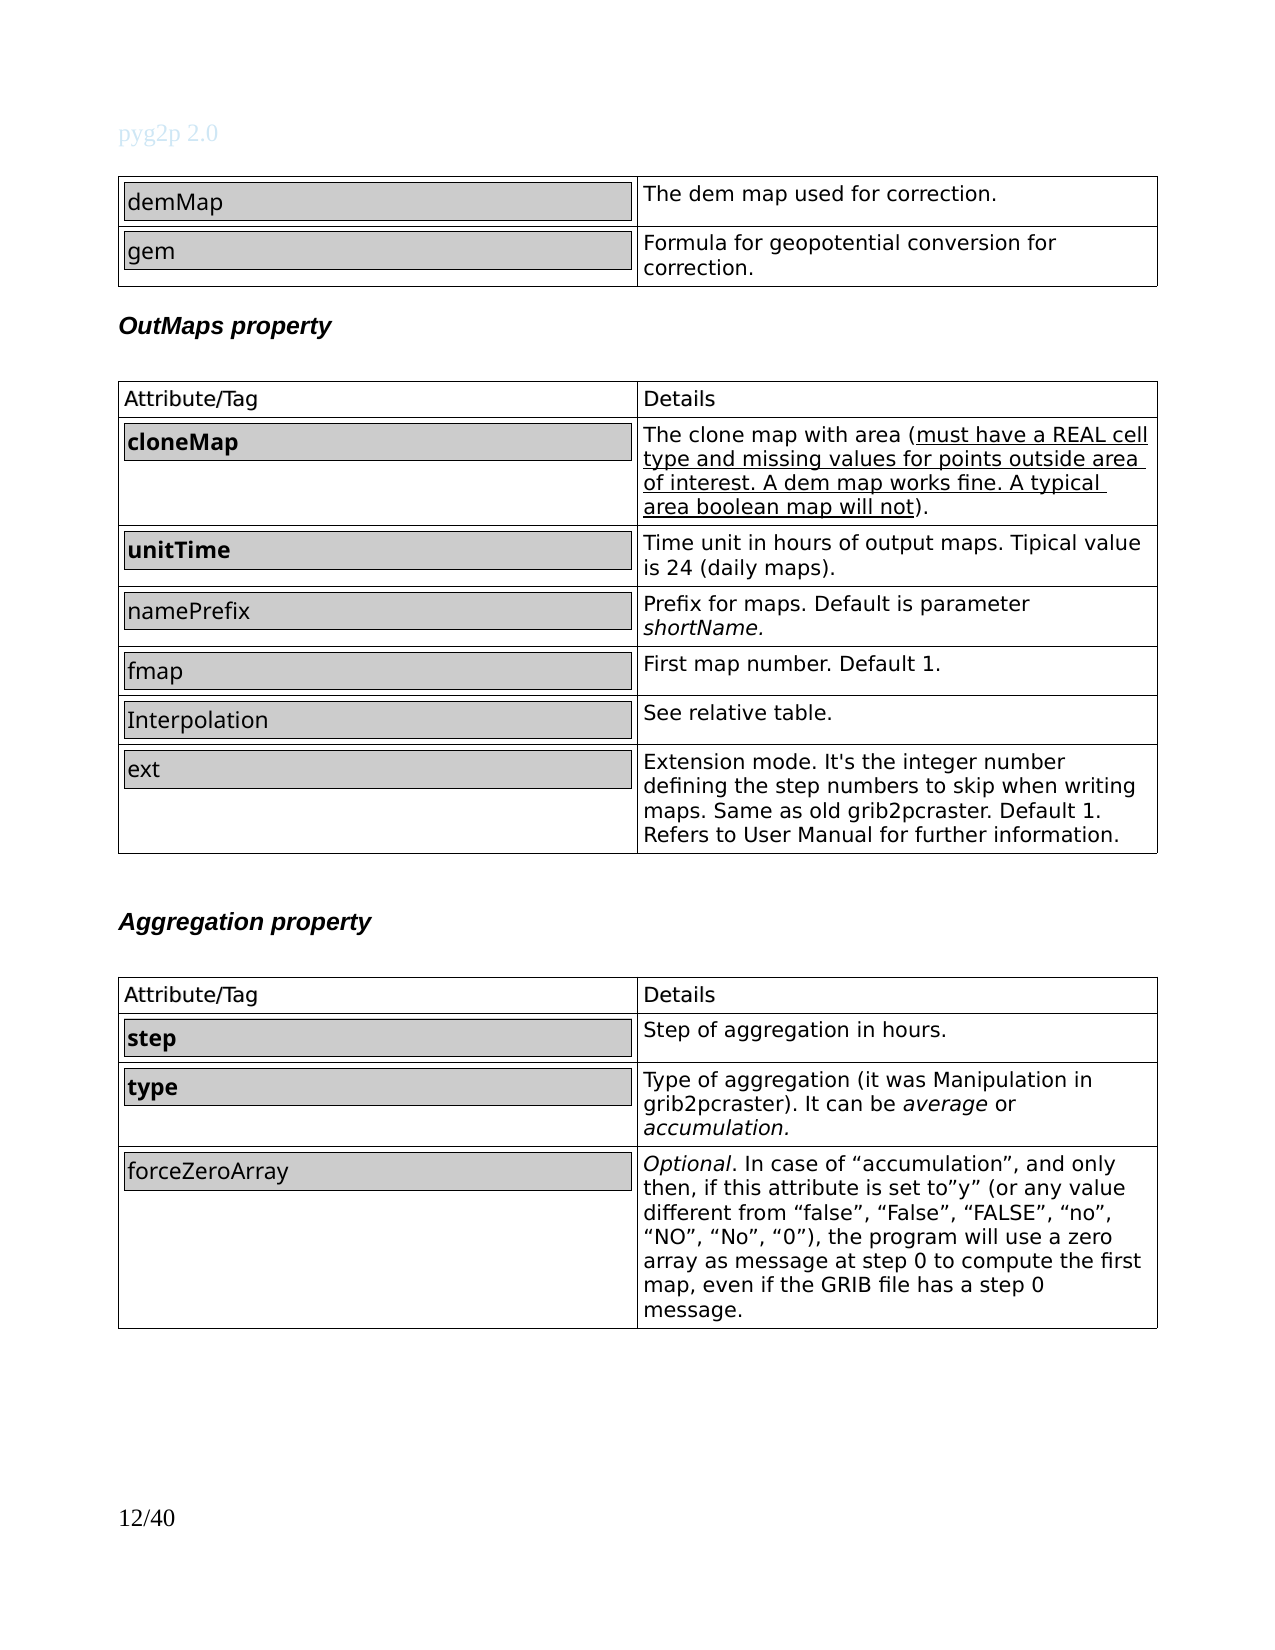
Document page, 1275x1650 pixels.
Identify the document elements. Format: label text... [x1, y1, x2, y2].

table_cell namePrefix [119, 587, 637, 646]
table_header Attribute/Tag [119, 382, 637, 417]
table_cell Step of aggregation in hours. [638, 1014, 1157, 1062]
table_cell type [119, 1063, 637, 1146]
table_cell forceZeroArray [119, 1147, 637, 1328]
table_cell cloneMap [119, 418, 637, 525]
table_cell Time unit in hours of output maps. Tipical value is 24 (daily maps). [638, 526, 1157, 586]
table_cell First map number. Default 1. [638, 647, 1157, 695]
table_cell Optional. In case of “accumulation”, and only then, if this attribute is set to”y” (or any value different from “false”, “False”, “FALSE”, “no”, “NO”, “No”, “0”), the program will use a zero array as message at step 0 to compute the first map, even if the GRIB file has a step 0 message. [638, 1147, 1157, 1328]
table_cell fmap [119, 647, 637, 695]
table_cell Type of aggregation (it was Manipulation in grib2pcraster). It can be average or accumulation. [638, 1063, 1157, 1146]
table_header Details [638, 978, 1157, 1013]
table_cell The clone map with area (must have a REAL cell type and missing values for points outside area of interest. A dem map works fine. A typical area boolean map will not). [638, 418, 1157, 525]
subtitle Aggregation property [118, 907, 1157, 935]
table_cell demMap [119, 177, 637, 226]
table_cell See relative table. [638, 696, 1157, 744]
table_header Details [638, 382, 1157, 417]
table_cell unitTime [119, 526, 637, 586]
table_cell ext [119, 745, 637, 853]
subtitle OutMaps property [118, 311, 1157, 339]
table_header Attribute/Tag [119, 978, 637, 1013]
table_cell step [119, 1014, 637, 1062]
table_cell Prefix for maps. Default is parameter shortName. [638, 587, 1157, 646]
table_cell The dem map used for correction. [638, 177, 1157, 226]
table_cell Interpolation [119, 696, 637, 744]
table_cell Formula for geopotential conversion for correction. [638, 227, 1157, 286]
table_cell Extension mode. It's the integer number defining the step numbers to skip when writing maps. Same as old grib2pcraster. Default 1. Refers to User Manual for further information. [638, 745, 1157, 853]
table_cell gem [119, 227, 637, 286]
